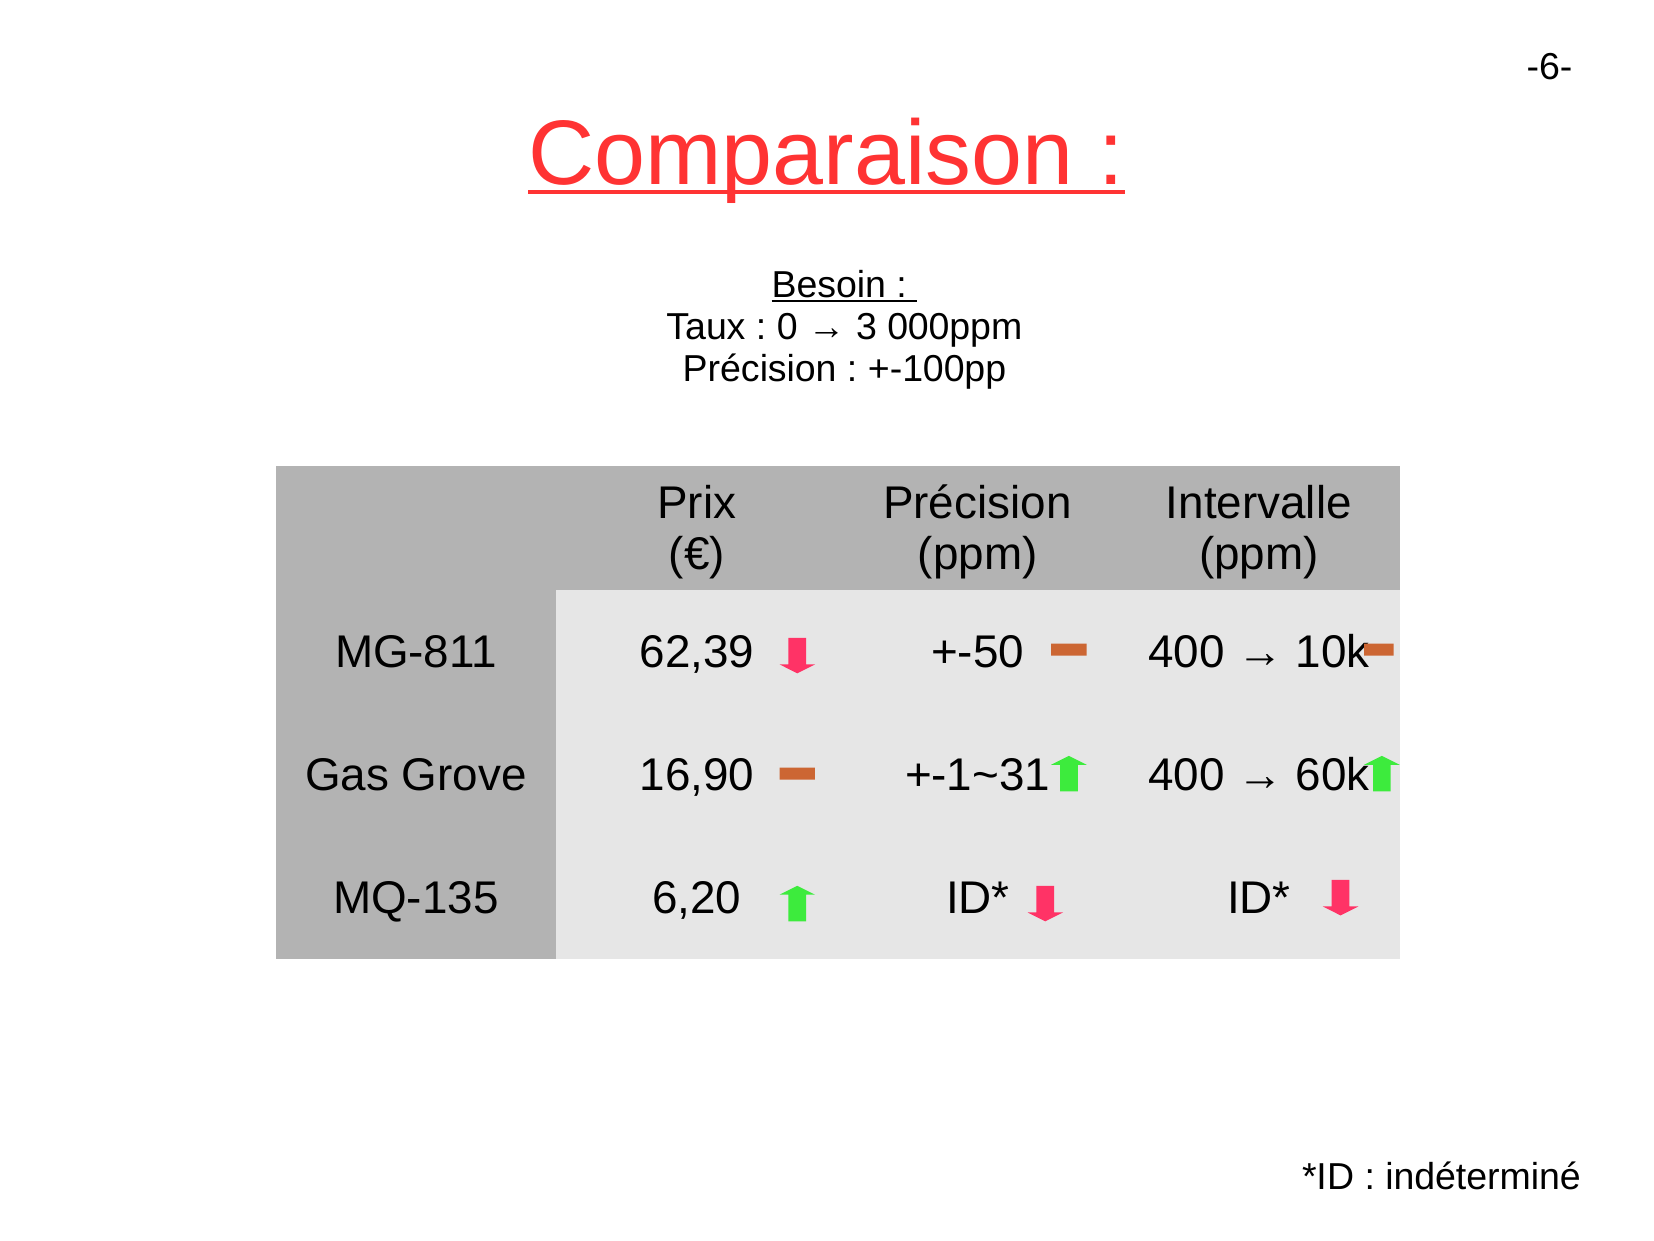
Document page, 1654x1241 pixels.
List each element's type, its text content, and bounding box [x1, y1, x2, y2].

text_box [1322, 879, 1359, 916]
table_cell Gas Grove [276, 713, 556, 836]
table_cell +-50 [837, 590, 1118, 713]
text_box [1027, 885, 1064, 922]
table_cell 6,20 [556, 836, 837, 959]
table_header [276, 466, 556, 590]
title Comparaison : [82, 49, 1571, 257]
text_box [1051, 755, 1087, 792]
table_cell 62,39 [556, 590, 837, 713]
table_cell 400 → 60k [1118, 713, 1400, 836]
text_box -6- [1511, 37, 1595, 95]
text_box [779, 885, 816, 922]
text_box [779, 637, 816, 674]
table_cell +-1~31 [837, 713, 1118, 836]
text_box Besoin : Taux : 0 → 3 000ppm Précision : +-100pp [354, 256, 1335, 398]
table_header Prix (€) [556, 466, 837, 590]
table_header Précision (ppm) [837, 466, 1118, 590]
table_cell MQ-135 [276, 836, 556, 959]
table_header Intervalle (ppm) [1118, 466, 1400, 590]
table_cell 16,90 [556, 713, 837, 836]
text_box [1364, 643, 1394, 656]
table_cell ID* [1118, 836, 1400, 959]
text_box *ID : indéterminé [1287, 1147, 1607, 1205]
text_box [779, 767, 815, 780]
table_cell ID* [837, 836, 1118, 959]
table_cell MG-811 [276, 590, 556, 713]
text_box [1051, 643, 1087, 656]
table_cell 400 → 10k [1118, 590, 1400, 713]
text_box [1364, 755, 1400, 792]
